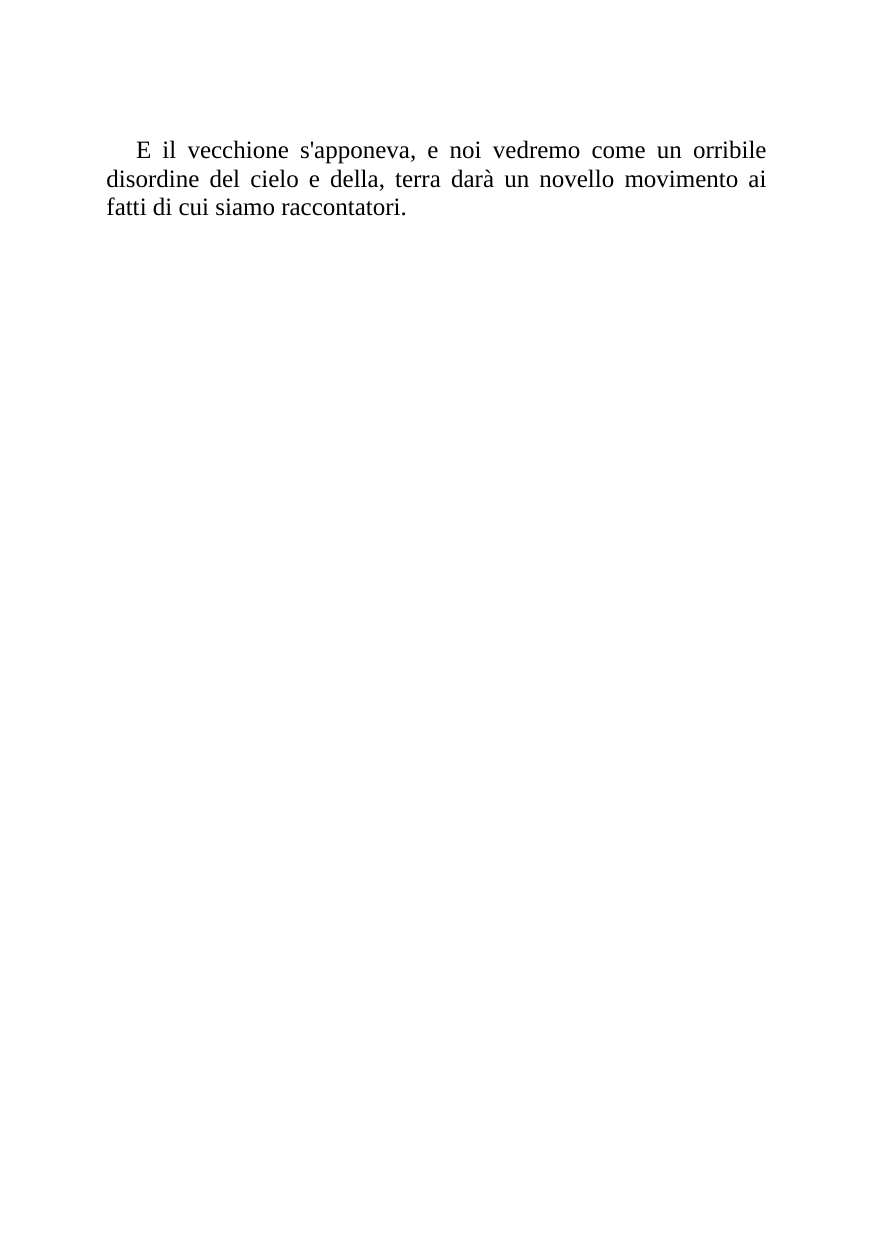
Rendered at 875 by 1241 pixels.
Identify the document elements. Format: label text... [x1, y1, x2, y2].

text E il vecchione s'apponeva, e noi vedremo come un orribile disordine del cielo e della, terra darà un novello movimento ai fatti di cui siamo raccontatori. [106, 135, 768, 221]
